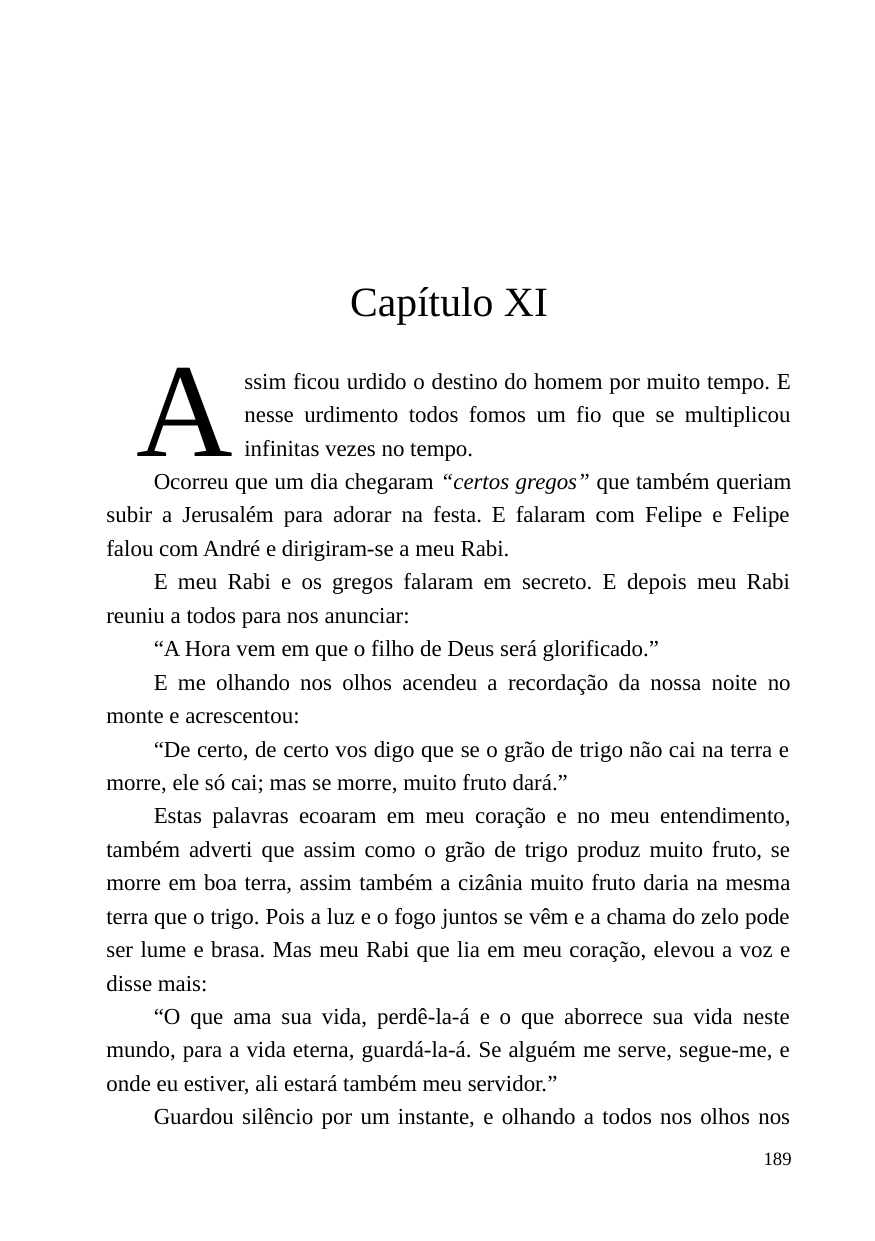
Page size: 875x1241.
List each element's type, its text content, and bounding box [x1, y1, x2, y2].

text “De certo, de certo vos digo que se o grão de trigo não cai na terra e morre, ele só cai; mas se morre, muito fruto dará.” [106, 736, 791, 795]
text E me olhando nos olhos acendeu a recordação da nossa noite no monte e acrescentou: [106, 669, 791, 728]
text Guardou silêncio por um instante, e olhando a todos nos olhos nos [106, 1103, 791, 1130]
text “A Hora vem em que o filho de Deus será glorificado.” [106, 635, 791, 662]
text Estas palavras ecoaram em meu coração e no meu entendimento, também adverti que assim como o grão de trigo produz muito fruto, se morre em boa terra, assim também a cizânia muito fruto daria na mesma terra que o trigo. Pois a luz e o fogo juntos se vêm e a chama do zelo pode ser lume e brasa. Mas meu Rabi que lia em meu coração, elevou a voz e disse mais: [106, 802, 791, 996]
text Ocorreu que um dia chegaram “certos gregos” que também queriam subir a Jerusalém para adorar na festa. E falaram com Felipe e Felipe falou com André e dirigiram-se a meu Rabi. [106, 468, 791, 561]
text E meu Rabi e os gregos falaram em secreto. E depois meu Rabi reuniu a todos para nos anunciar: [106, 568, 791, 628]
text “O que ama sua vida, perdê-la-á e o que aborrece sua vida neste mundo, para a vida eterna, guardá-la-á. Se alguém me serve, segue-me, e onde eu estiver, ali estará também meu servidor.” [106, 1003, 791, 1096]
text Assim ficou urdido o destino do homem por muito tempo. E nesse urdimento todos fomos um fio que se multiplicou infinitas vezes no tempo. [106, 368, 791, 461]
subtitle Capítulo XI [106, 277, 791, 325]
